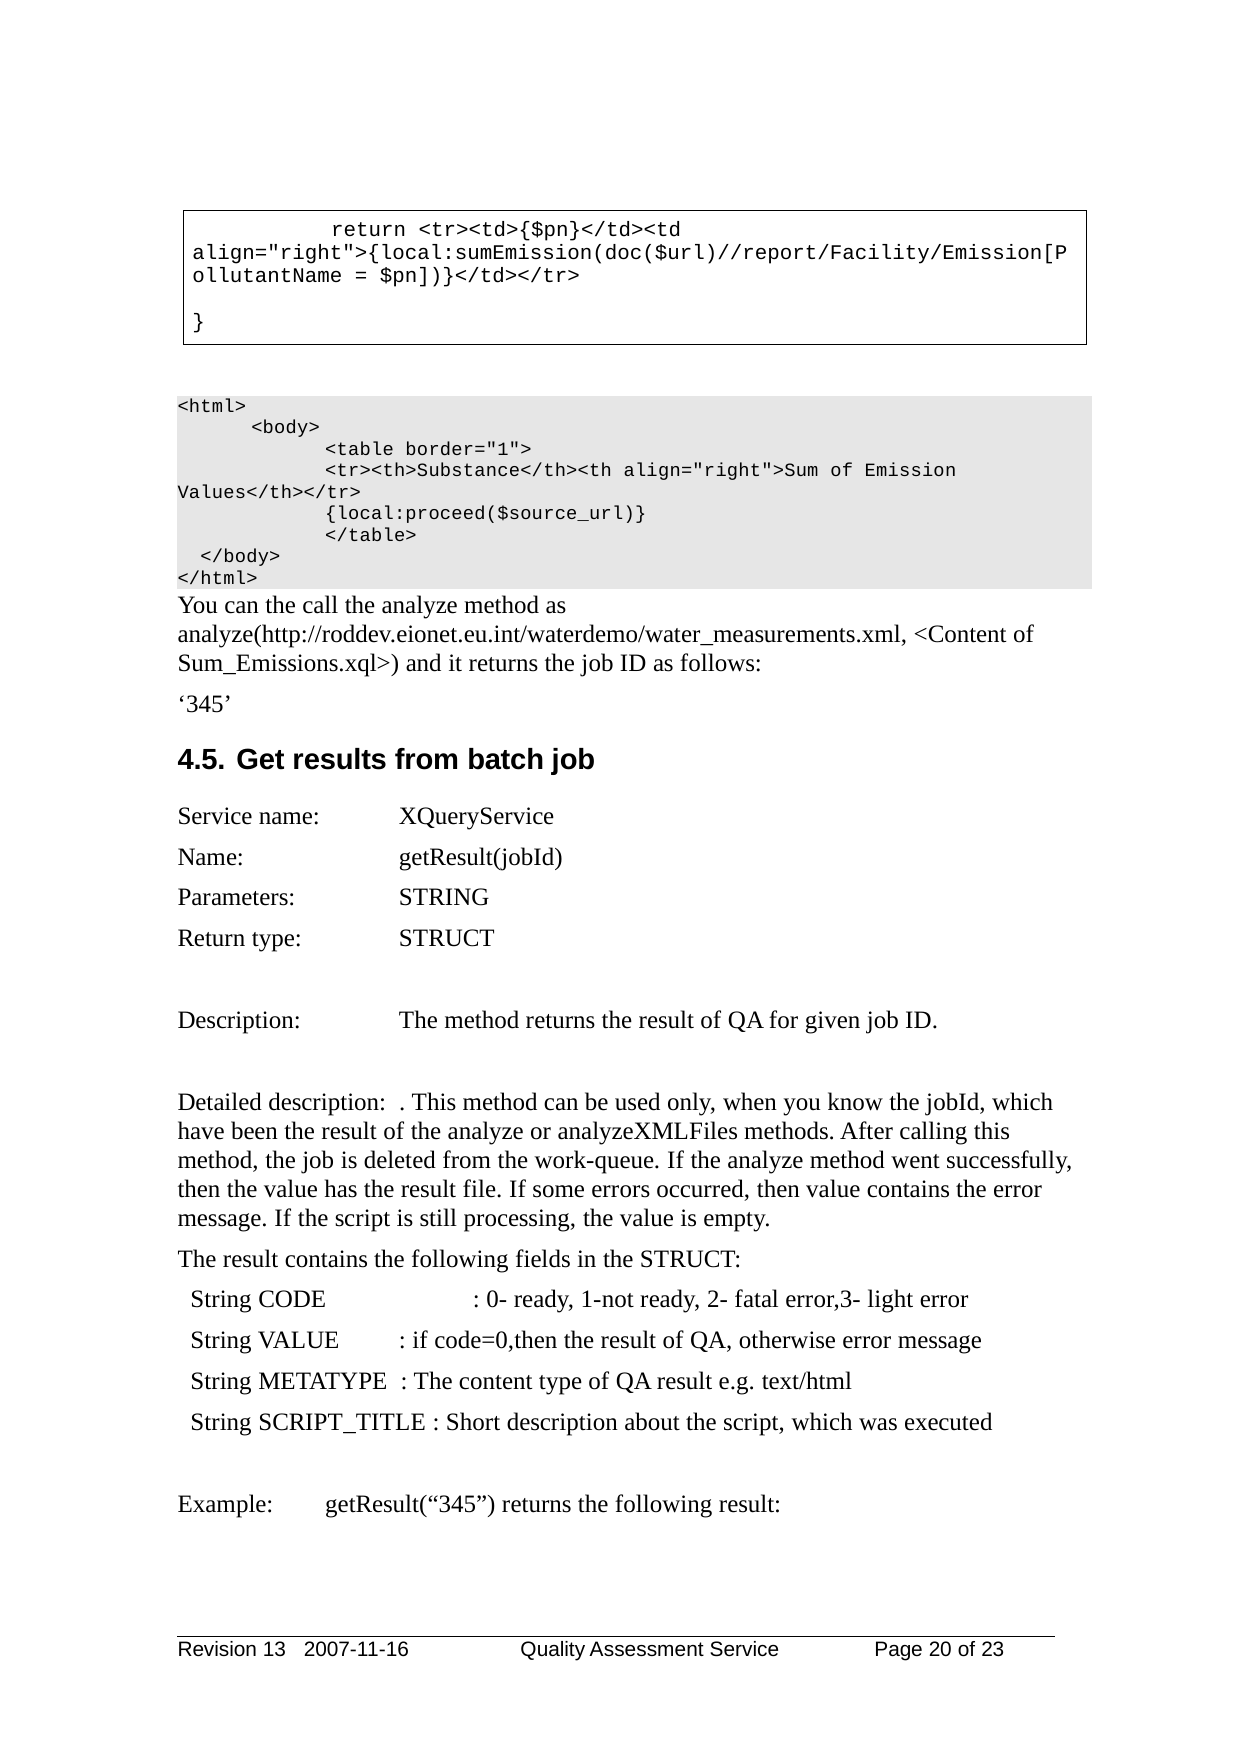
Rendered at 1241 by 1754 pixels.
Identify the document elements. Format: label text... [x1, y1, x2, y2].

text String CODE : 0- ready, 1-not ready, 2- fatal error,3- light error [177, 1284, 1092, 1313]
text Return type: STRUCT [177, 923, 1092, 952]
list <tr><th>Substance</th><th align="right">Sum of Emission Values</th></tr> [177, 461, 1092, 504]
text Detailed description: . This method can be used only, when you know the jobId, which have been the result of the analyze or analyzeXMLFiles methods. After calling this method, the job is deleted from the work-queue. If the analyze method went successfully, then the value has the result file. If some errors occurred, then value contains the error message. If the script is still processing, the value is empty. [177, 1086, 1092, 1232]
text } [184, 303, 1086, 344]
text return <tr><td>{$pn}</td><td align="right">{local:sumEmission(doc($url)//report/Facility/Emission[PollutantName = $pn])}</td></tr> [184, 211, 1086, 288]
text The result contains the following fields in the STRUCT: [177, 1243, 1092, 1273]
list {local:proceed($source_url)} [177, 504, 1092, 525]
list <html> [177, 396, 1092, 418]
text String METATYPE : The content type of QA result e.g. text/html [177, 1366, 1092, 1395]
list </body> [177, 547, 1092, 568]
text String VALUE : if code=0,then the result of QA, otherwise error message [177, 1325, 1092, 1354]
text ‘345’ [177, 688, 1092, 717]
text Example: getResult(“345”) returns the following result: [177, 1488, 1092, 1518]
list </table> [177, 525, 1092, 547]
text Service name: XQueryService [177, 801, 1092, 830]
text String SCRIPT_TITLE : Short description about the script, which was executed [177, 1407, 1092, 1436]
list <table border="1"> [177, 439, 1092, 461]
subtitle Get results from batch job [177, 742, 1092, 776]
text Name: getResult(jobId) [177, 841, 1092, 871]
text You can the call the analyze method as analyze(http://roddev.eionet.eu.int/waterdemo/water_measurements.xml, <Content of Sum_Emissions.xql>) and it returns the job ID as follows: [177, 589, 1092, 677]
text Parameters: STRING [177, 882, 1092, 911]
list </html> [177, 568, 1092, 589]
text Description: The method returns the result of QA for given job ID. [177, 1005, 1092, 1034]
list <body> [177, 418, 1092, 439]
